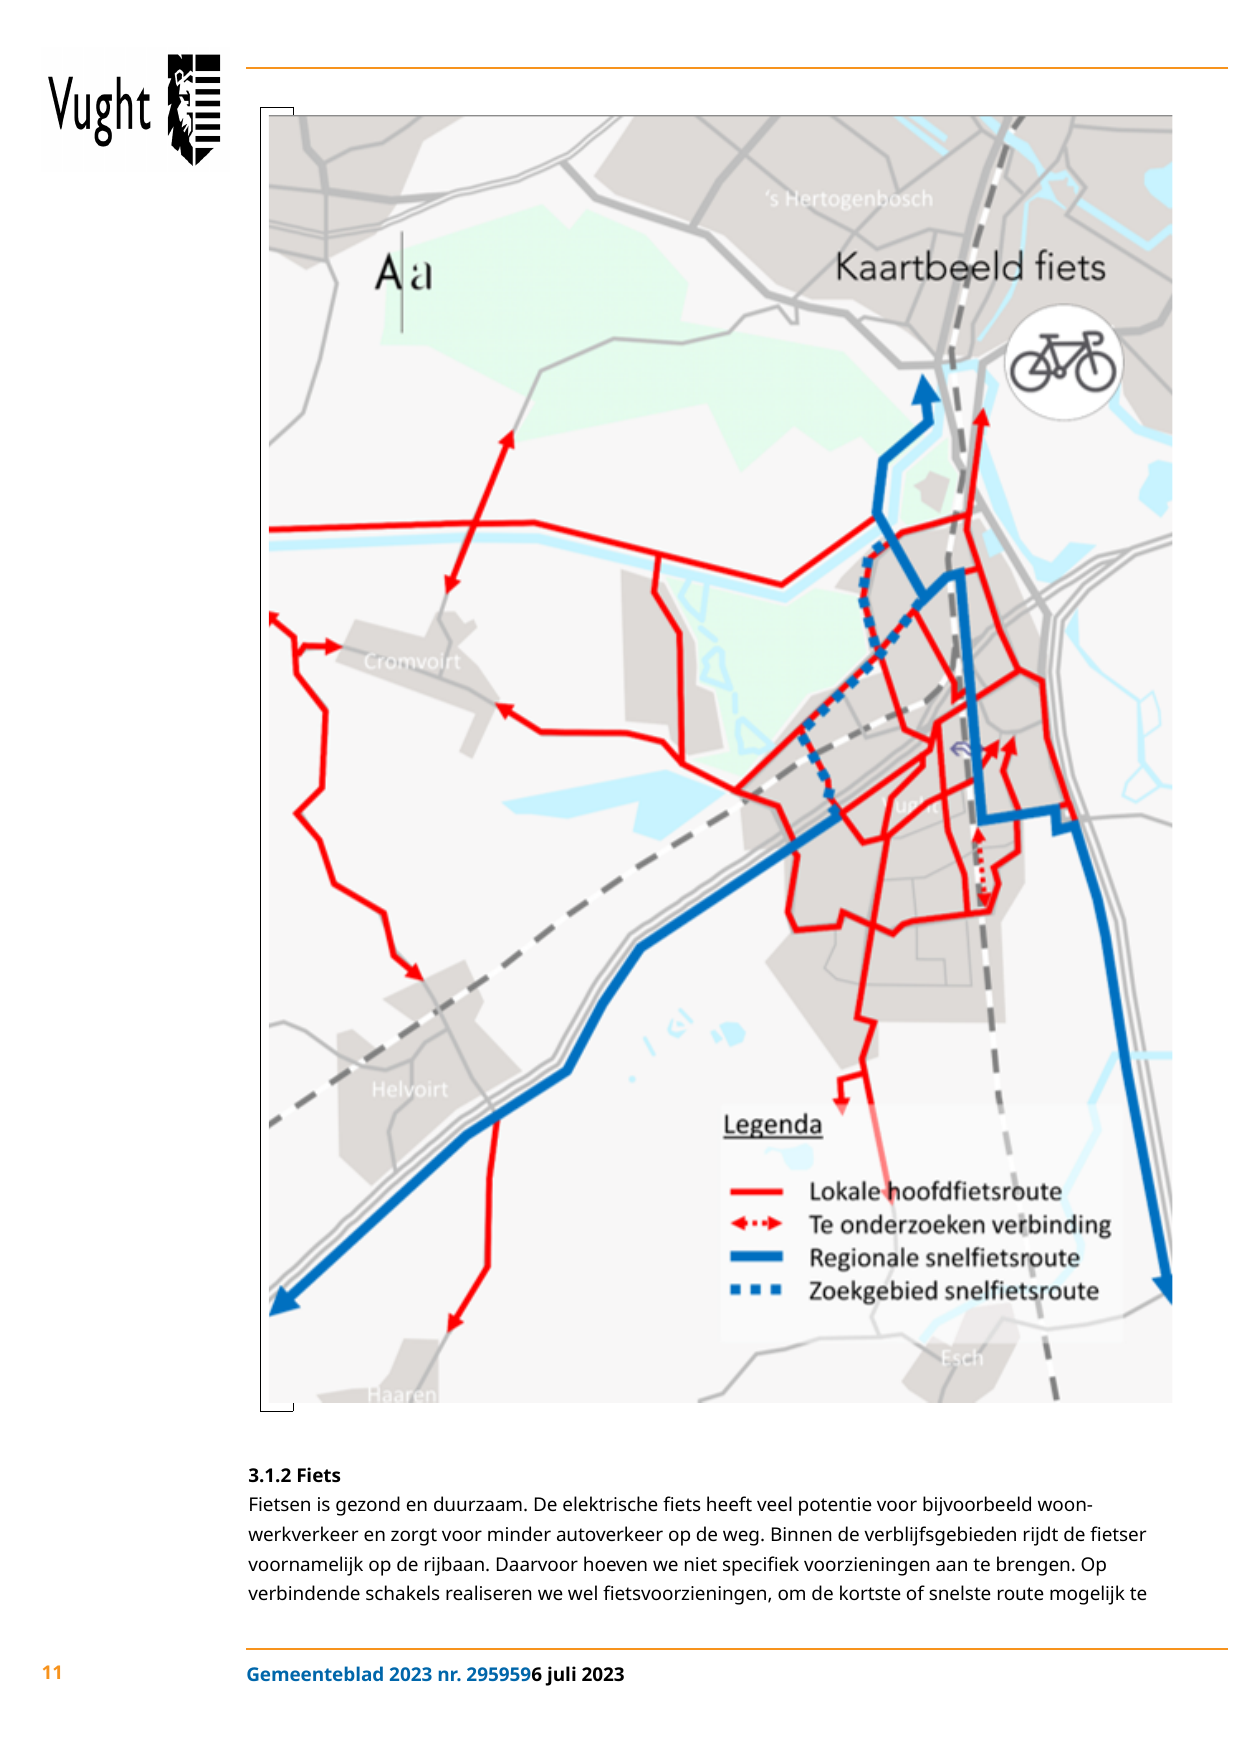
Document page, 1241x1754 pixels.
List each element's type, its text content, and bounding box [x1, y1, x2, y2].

text Fietsen is gezond en duurzaam. De elektrische fiets heeft veel potentie voor bijvoorbeeld woon-werkverkeer en zorgt voor minder autoverkeer op de weg. Binnen de verblijfsgebieden rijdt de fietser voornamelijk op de rijbaan. Daarvoor hoeven we niet specifiek voorzieningen aan te brengen. Op verbindende schakels realiseren we wel fietsvoorzieningen, om de kortste of snelste route mogelijk te [248, 1492, 1152, 1606]
text 3.1.2 Fiets [248, 1462, 1152, 1488]
picture [41, 47, 231, 172]
picture [268, 115, 1173, 1403]
